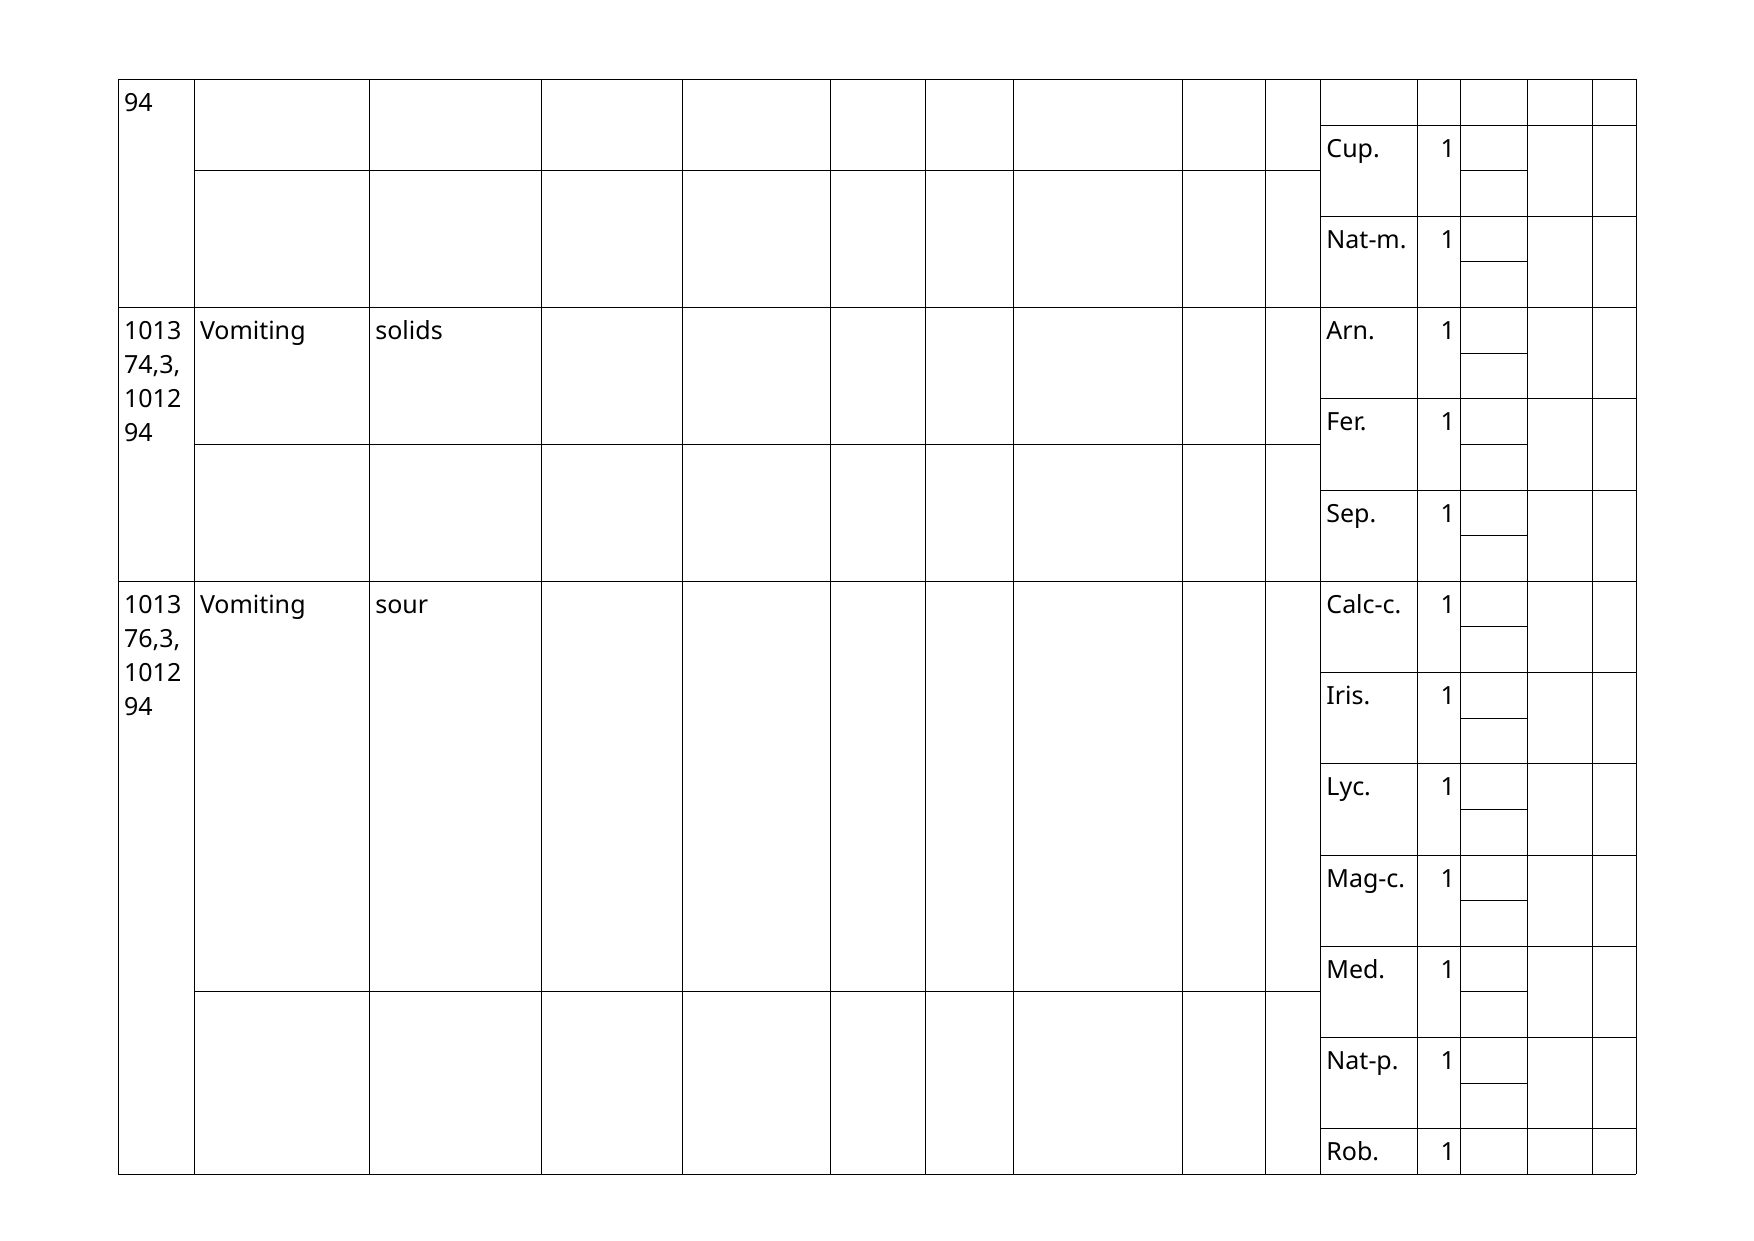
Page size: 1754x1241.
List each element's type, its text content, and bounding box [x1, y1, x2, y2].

table_cell [1014, 582, 1182, 991]
table_cell [1014, 80, 1182, 170]
table_cell [1528, 399, 1592, 489]
table_cell [1266, 582, 1320, 991]
table_cell Iris. [1321, 673, 1417, 763]
table_cell [1593, 80, 1636, 124]
table_cell [1183, 308, 1265, 444]
table_cell [1183, 445, 1265, 581]
table_cell 1 [1418, 399, 1460, 489]
table_cell [542, 308, 682, 444]
table_cell [542, 445, 682, 581]
table_cell Sep. [1321, 491, 1417, 581]
table_cell 1 [1418, 1129, 1460, 1174]
table_cell [1461, 1038, 1527, 1083]
table_cell Vomiting [195, 582, 369, 991]
table_cell [195, 445, 369, 581]
table_cell 1 [1418, 764, 1460, 854]
table_cell [1593, 399, 1636, 489]
table_cell [683, 171, 830, 307]
table_cell [926, 308, 1013, 444]
table_cell [1528, 126, 1592, 216]
table_cell [1183, 992, 1265, 1174]
table_cell [1593, 491, 1636, 581]
table_cell [1528, 947, 1592, 1037]
table_cell Nat-p. [1321, 1038, 1417, 1128]
table_cell [1593, 217, 1636, 307]
table_cell [1183, 171, 1265, 307]
table_cell [1266, 992, 1320, 1174]
table_cell [1266, 171, 1320, 307]
table_cell [1461, 354, 1527, 398]
table_cell [1461, 262, 1527, 307]
table_cell [683, 992, 830, 1174]
table_cell [1461, 399, 1527, 444]
table_cell [1461, 856, 1527, 900]
table_cell Mag-c. [1321, 856, 1417, 946]
table_cell Nat-m. [1321, 217, 1417, 307]
table_cell [1593, 582, 1636, 672]
table_cell [1528, 673, 1592, 763]
table_cell [683, 308, 830, 444]
table_cell Vomiting [195, 308, 369, 444]
table_cell [1461, 445, 1527, 489]
table_cell Cup. [1321, 126, 1417, 216]
table_cell [542, 582, 682, 991]
table_cell [926, 992, 1013, 1174]
table_cell 1 [1418, 217, 1460, 307]
table_cell [926, 445, 1013, 581]
table_cell [831, 582, 925, 991]
table_cell [1014, 308, 1182, 444]
table_cell [1461, 171, 1527, 216]
table_cell [1528, 217, 1592, 307]
table_cell 1 [1418, 126, 1460, 216]
table_cell [1528, 80, 1592, 124]
table_cell [1593, 673, 1636, 763]
table_cell [926, 582, 1013, 991]
table_cell [1266, 308, 1320, 444]
table_cell [831, 308, 925, 444]
table_cell [683, 582, 830, 991]
table_cell [1461, 80, 1527, 124]
table_cell [1593, 126, 1636, 216]
table_cell [1461, 1084, 1527, 1128]
table_cell [1183, 80, 1265, 170]
table_cell 1 [1418, 673, 1460, 763]
table_cell [370, 445, 541, 581]
table_cell [1461, 992, 1527, 1037]
table_cell [1593, 308, 1636, 398]
table_cell [1461, 627, 1527, 672]
table_cell [1593, 856, 1636, 946]
table_cell Lyc. [1321, 764, 1417, 854]
table_cell [926, 171, 1013, 307]
table_cell [1593, 764, 1636, 854]
table_cell [1528, 1038, 1592, 1128]
table_cell [1461, 719, 1527, 763]
table_cell [1183, 582, 1265, 991]
table_cell [1528, 582, 1592, 672]
table_cell Fer. [1321, 399, 1417, 489]
table_cell [831, 992, 925, 1174]
table_cell [195, 992, 369, 1174]
table_cell 1 [1418, 1038, 1460, 1128]
table_cell Arn. [1321, 308, 1417, 398]
table_cell [1461, 901, 1527, 946]
table_cell [1461, 1129, 1527, 1174]
table_cell [542, 992, 682, 1174]
table_cell [1266, 445, 1320, 581]
table_cell 1 [1418, 856, 1460, 946]
table_cell [542, 80, 682, 170]
table_cell [1461, 536, 1527, 581]
table_cell [1593, 947, 1636, 1037]
table_cell [683, 80, 830, 170]
table_cell [1593, 1129, 1636, 1174]
table_cell [1461, 126, 1527, 170]
table_cell [1014, 992, 1182, 1174]
table_cell [831, 80, 925, 170]
table_cell [831, 171, 925, 307]
table_cell 1 [1418, 582, 1460, 672]
table_cell [1528, 1129, 1592, 1174]
table_cell [542, 171, 682, 307]
table_cell [1461, 308, 1527, 353]
table_cell [370, 80, 541, 170]
table_cell [1461, 491, 1527, 535]
table_cell [1418, 80, 1460, 124]
table_cell [1461, 673, 1527, 718]
table_cell [1461, 764, 1527, 809]
table_cell [1528, 856, 1592, 946]
table_cell 101376,3,101294 [119, 582, 194, 1174]
table_cell solids [370, 308, 541, 444]
table_cell [1528, 491, 1592, 581]
table_cell [1461, 947, 1527, 991]
table_cell [1014, 171, 1182, 307]
table_cell [370, 171, 541, 307]
table_cell [195, 171, 369, 307]
table_cell [1014, 445, 1182, 581]
table_cell sour [370, 582, 541, 991]
table_cell [926, 80, 1013, 170]
table_cell [1528, 308, 1592, 398]
table_cell 101374,3,101294 [119, 308, 194, 581]
table_cell [1593, 1038, 1636, 1128]
table_cell [1321, 80, 1417, 124]
table_cell 1 [1418, 947, 1460, 1037]
table_cell 94 [119, 80, 194, 307]
table_cell 1 [1418, 308, 1460, 398]
table_cell [1461, 217, 1527, 261]
table_cell [1461, 582, 1527, 626]
table_cell [1266, 80, 1320, 170]
table_cell Calc-c. [1321, 582, 1417, 672]
table_cell Med. [1321, 947, 1417, 1037]
table_cell [370, 992, 541, 1174]
table_cell [195, 80, 369, 170]
table_cell 1 [1418, 491, 1460, 581]
table_cell [1461, 810, 1527, 854]
table_cell [683, 445, 830, 581]
table_cell [1528, 764, 1592, 854]
table_cell [831, 445, 925, 581]
table_cell Rob. [1321, 1129, 1417, 1174]
